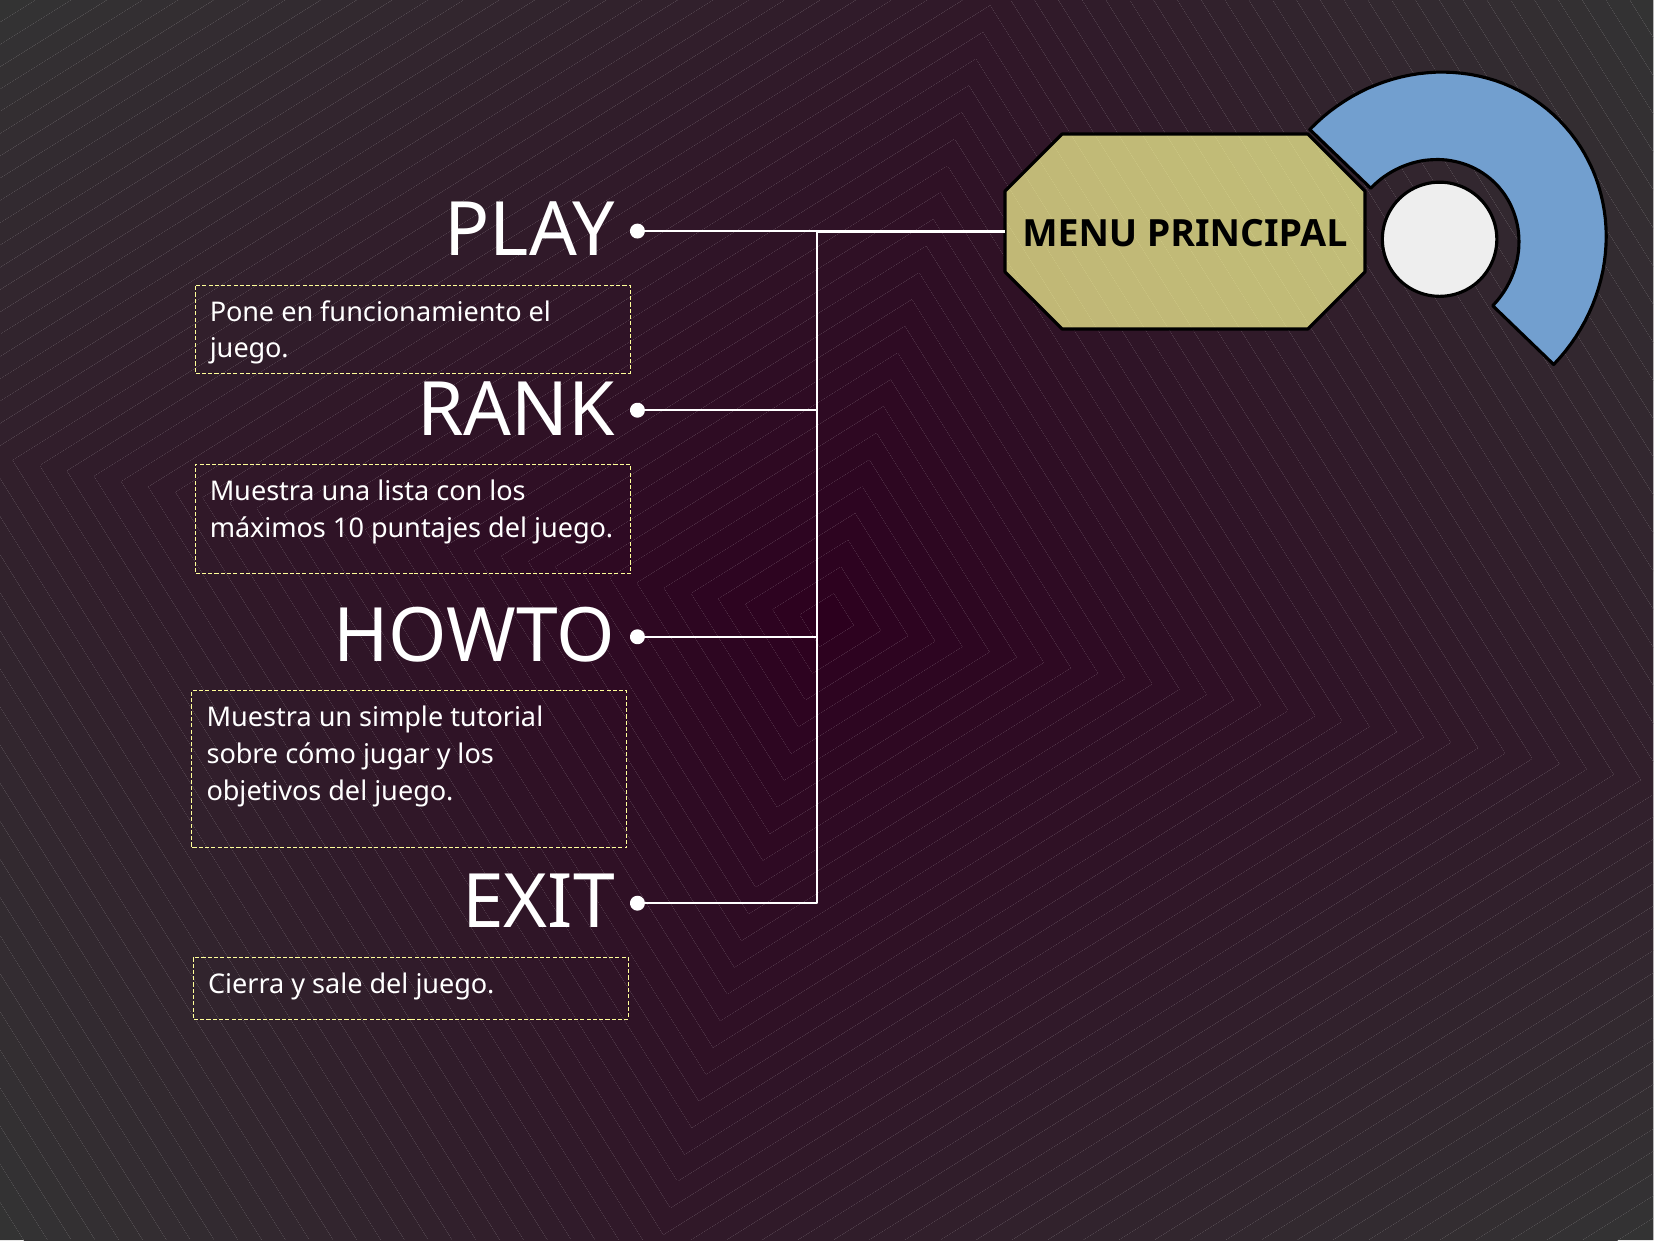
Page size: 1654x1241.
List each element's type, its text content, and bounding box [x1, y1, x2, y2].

text_box Muestra una lista con los máximos 10 puntajes del juego. [195, 464, 631, 574]
text_box HOWTO [309, 573, 631, 700]
text_box Cierra y sale del juego. [193, 957, 629, 1020]
text_box Muestra un simple tutorial sobre cómo jugar y los objetivos del juego. [191, 690, 627, 848]
text_box EXIT [388, 840, 631, 967]
text_box Pone en funcionamiento el juego. [195, 285, 631, 348]
text_box RANK [378, 347, 631, 464]
text_box [0, 0, 1654, 1241]
text_box PLAY [390, 168, 631, 285]
text_box MENU PRINCIPAL [1005, 133, 1366, 330]
